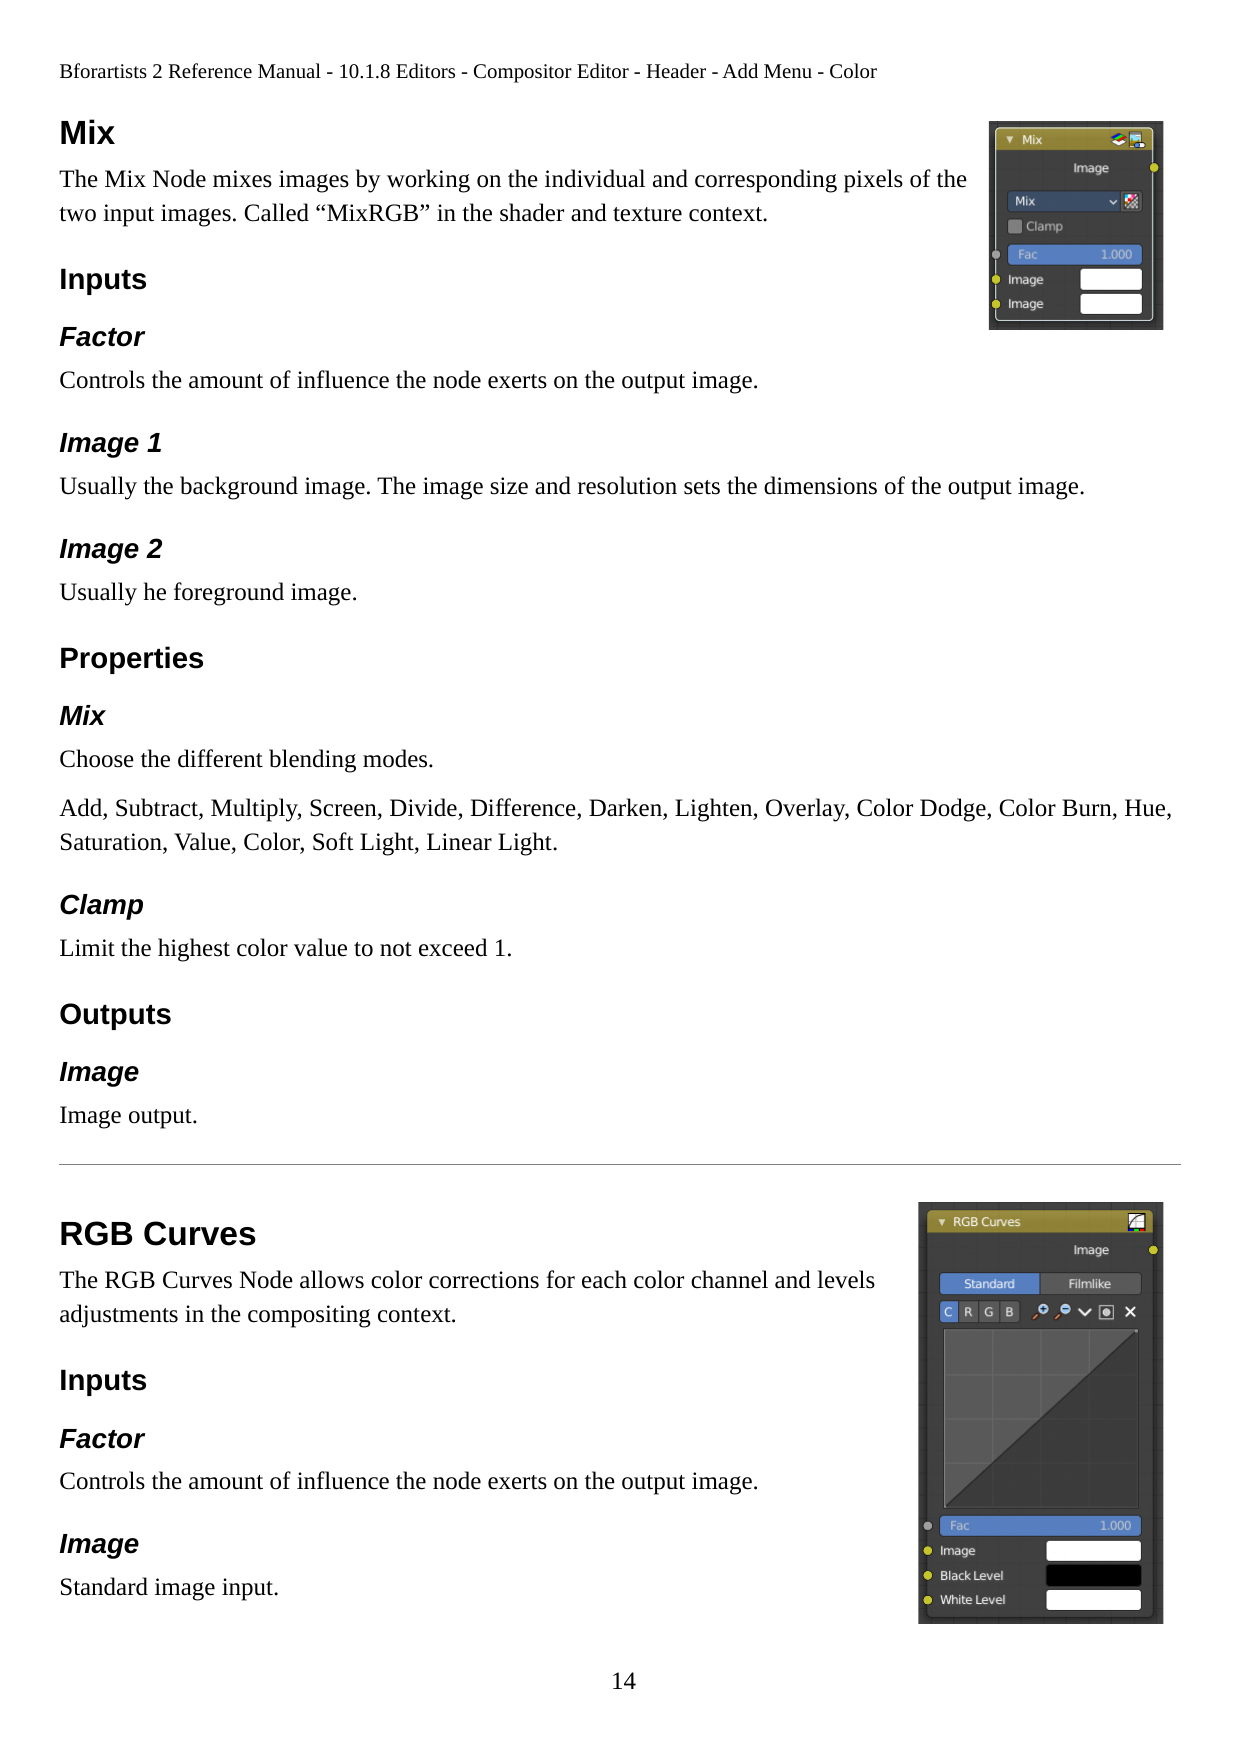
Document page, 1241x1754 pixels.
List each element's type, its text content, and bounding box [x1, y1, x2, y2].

subtitle [1164, 1214, 1181, 1253]
subtitle [1164, 262, 1181, 296]
subtitle Image 1 [59, 427, 1181, 458]
subtitle [1164, 1422, 1181, 1454]
text Image output. [59, 1100, 1181, 1129]
subtitle [1164, 1528, 1181, 1560]
text Usually the background image. The image size and resolution sets the dimensions of the output image. [59, 471, 1181, 500]
picture [918, 1202, 1164, 1624]
subtitle Image 2 [59, 532, 1181, 564]
subtitle Inputs [59, 1363, 918, 1397]
subtitle Image [59, 1056, 1181, 1087]
text Add, Subtract, Multiply, Screen, Divide, Difference, Darken, Lighten, Overlay, Color Dodge, Color Burn, Hue, Saturation, Value, Color, Soft Light, Linear Light. [59, 793, 1181, 856]
text Standard image input. [59, 1572, 918, 1601]
subtitle Mix [59, 699, 1181, 731]
text Usually he foreground image. [59, 577, 1181, 606]
subtitle Inputs [59, 262, 988, 296]
subtitle RGB Curves [59, 1214, 918, 1253]
subtitle Factor [59, 321, 1181, 352]
text Choose the different blending modes. [59, 744, 1181, 772]
subtitle Factor [59, 1422, 918, 1454]
subtitle Mix [59, 113, 1181, 151]
subtitle Image [59, 1528, 918, 1560]
text Limit the highest color value to not exceed 1. [59, 933, 1181, 962]
text The RGB Curves Node allows color corrections for each color channel and levels adjustments in the compositing context. [59, 1265, 918, 1328]
subtitle Outputs [59, 997, 1181, 1031]
text [1164, 1572, 1181, 1601]
text Controls the amount of influence the node exerts on the output image. [59, 365, 1181, 394]
text Controls the amount of influence the node exerts on the output image. [59, 1466, 918, 1495]
text The Mix Node mixes images by working on the individual and corresponding pixels of the two input images. Called “MixRGB” in the shader and texture context. [59, 164, 988, 227]
picture [988, 121, 1164, 330]
subtitle [1164, 1363, 1181, 1397]
subtitle Clamp [59, 889, 1181, 921]
subtitle Properties [59, 641, 1181, 674]
